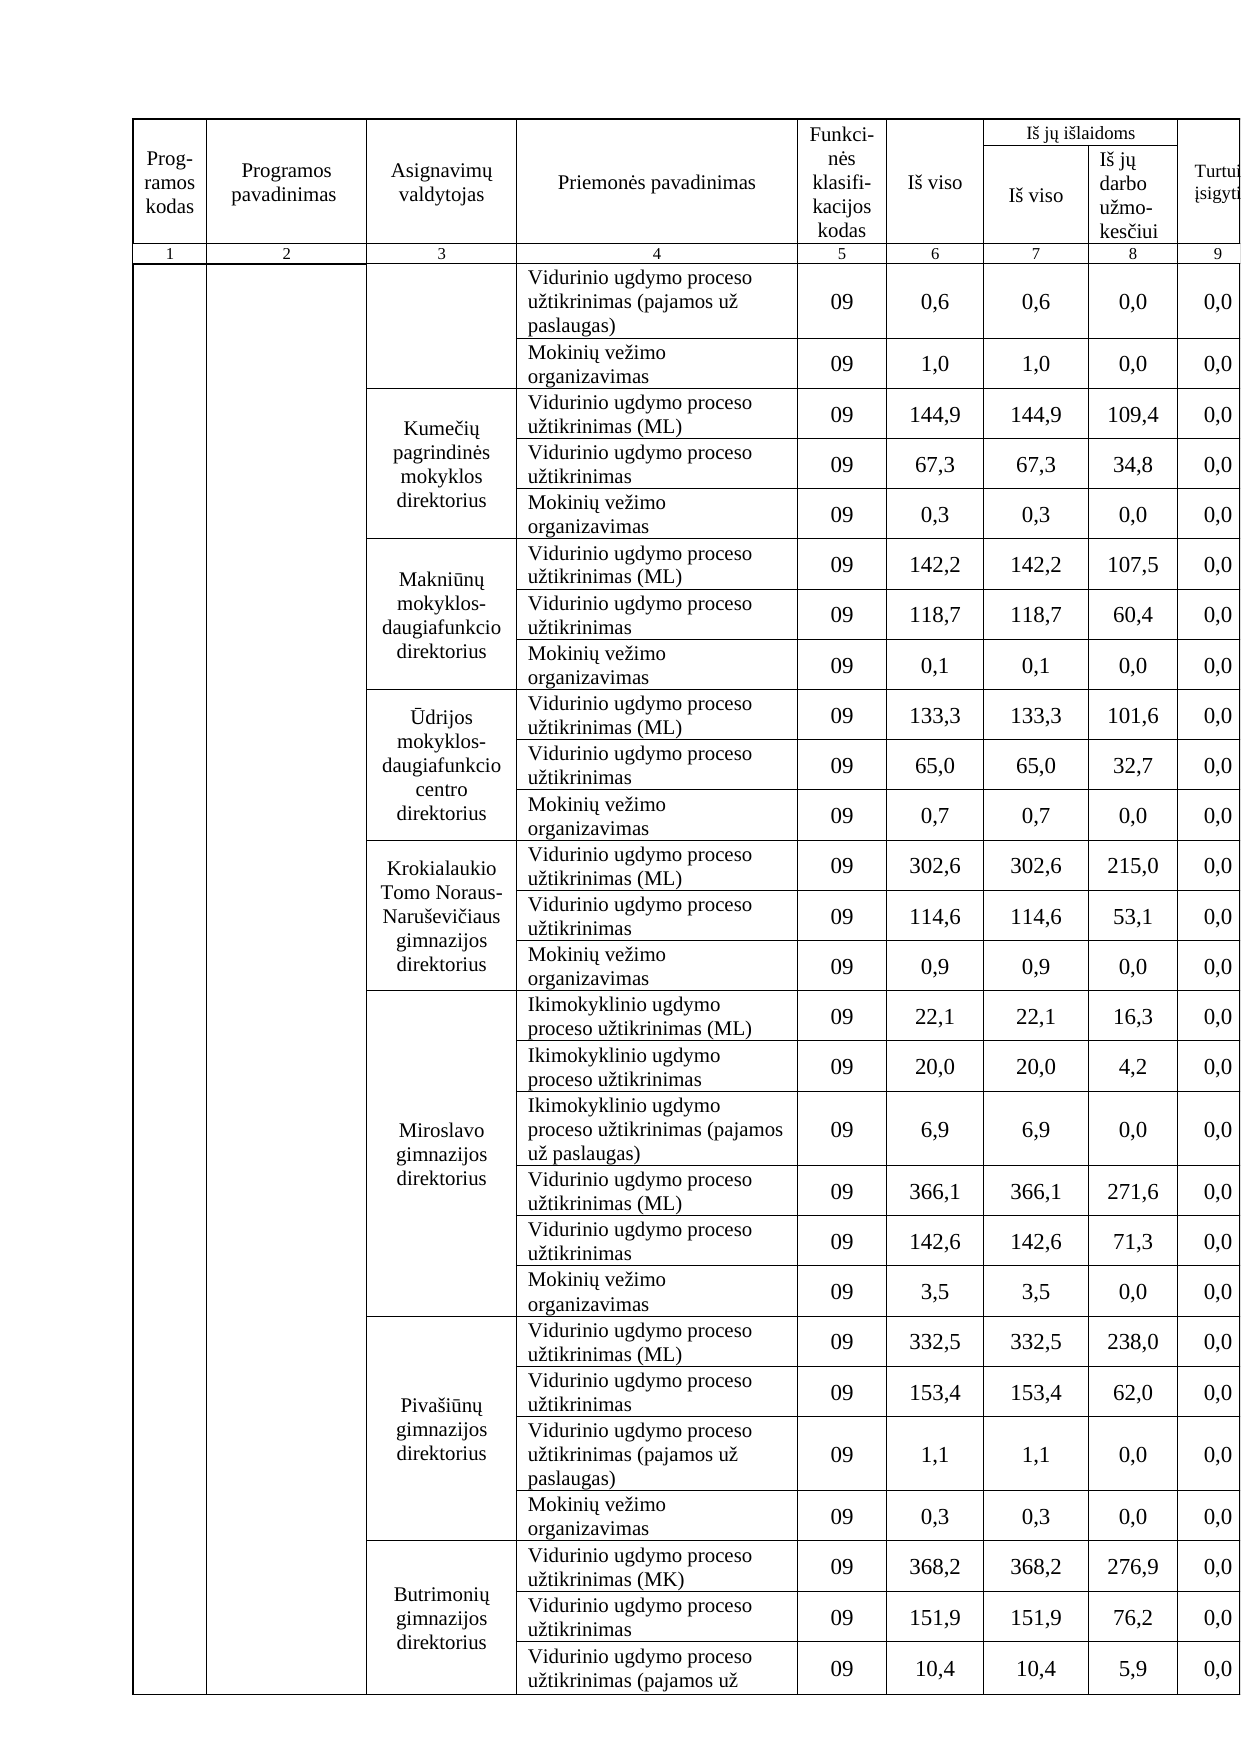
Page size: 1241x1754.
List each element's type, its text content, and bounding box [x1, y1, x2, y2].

table_cell 368,2 [984, 1541, 1088, 1591]
table_cell 332,5 [887, 1317, 983, 1366]
table_cell 09 [798, 740, 886, 789]
table_cell 114,6 [887, 891, 983, 940]
table_cell Vidurinio ugdymo proceso užtikrinimas [517, 891, 797, 940]
table_header Iš viso [887, 120, 983, 243]
table_cell 9 [1178, 244, 1240, 263]
table_cell 0,0 [1089, 1417, 1177, 1490]
table_cell 0,0 [1178, 1367, 1239, 1416]
table_cell 144,9 [984, 389, 1088, 438]
table_cell 09 [798, 339, 886, 388]
table_header Priemonės pavadinimas [517, 120, 797, 243]
table_cell 22,1 [984, 991, 1088, 1040]
table_cell 09 [798, 1541, 886, 1591]
table_cell 151,9 [887, 1592, 983, 1641]
table_cell 09 [798, 1166, 886, 1215]
table_cell 09 [798, 891, 886, 940]
table_cell 3,5 [887, 1266, 983, 1316]
table_cell 09 [798, 1092, 886, 1165]
table_cell 09 [798, 590, 886, 639]
table_cell 1 [133, 244, 206, 263]
table_cell Vidurinio ugdymo proceso užtikrinimas (ML) [517, 539, 797, 588]
table_cell Mokinių vežimo organizavimas [517, 339, 797, 388]
table_cell 7 [984, 244, 1088, 263]
table_cell 0,0 [1178, 489, 1239, 538]
table_cell 60,4 [1089, 590, 1177, 639]
table_cell 0,0 [1178, 1491, 1239, 1540]
table_cell 10,4 [887, 1642, 983, 1694]
table_cell 09 [798, 1642, 886, 1694]
table_cell 0,3 [984, 489, 1088, 538]
table_cell 09 [798, 841, 886, 890]
table_header Asignavimų valdytojas [367, 120, 516, 243]
table_cell Ikimokyklinio ugdymo proceso užtikrinimas [517, 1041, 797, 1091]
table_cell 0,0 [1178, 640, 1239, 689]
table_cell 53,1 [1089, 891, 1177, 940]
table_cell 1,1 [887, 1417, 983, 1490]
table_cell 302,6 [984, 841, 1088, 890]
table_cell 0,7 [887, 790, 983, 839]
table_cell 2 [207, 244, 366, 263]
table_cell Vidurinio ugdymo proceso užtikrinimas (ML) [517, 841, 797, 890]
table_cell 09 [798, 1592, 886, 1641]
table_cell Vidurinio ugdymo proceso užtikrinimas [517, 740, 797, 789]
table_cell 332,5 [984, 1317, 1088, 1366]
table_cell 6,9 [984, 1092, 1088, 1165]
table_cell 09 [798, 690, 886, 739]
table_cell 0,0 [1089, 941, 1177, 990]
table_cell 0,0 [1178, 339, 1239, 388]
table_cell 09 [798, 991, 886, 1040]
table_cell 366,1 [887, 1166, 983, 1215]
table_cell 20,0 [887, 1041, 983, 1091]
table_cell Vidurinio ugdymo proceso užtikrinimas [517, 439, 797, 488]
table_header Prog-ramos kodas [134, 120, 206, 243]
table_cell Ikimokyklinio ugdymo proceso užtikrinimas (ML) [517, 991, 797, 1040]
table_cell 1,0 [887, 339, 983, 388]
table_cell 22,1 [887, 991, 983, 1040]
table_cell 32,7 [1089, 740, 1177, 789]
table_cell 271,6 [1089, 1166, 1177, 1215]
table_cell 20,0 [984, 1041, 1088, 1091]
table_cell 09 [798, 1216, 886, 1265]
table_cell 153,4 [887, 1367, 983, 1416]
table_cell 76,2 [1089, 1592, 1177, 1641]
table_cell 1,0 [984, 339, 1088, 388]
table_cell 142,2 [887, 539, 983, 588]
table_cell 09 [798, 1491, 886, 1540]
table_cell Vidurinio ugdymo proceso užtikrinimas (pajamos už paslaugas) [517, 1417, 797, 1490]
table_cell 0,0 [1178, 1417, 1239, 1490]
table_cell Vidurinio ugdymo proceso užtikrinimas (ML) [517, 389, 797, 438]
table_cell Vidurinio ugdymo proceso užtikrinimas (ML) [517, 1317, 797, 1366]
table_cell Pivašiūnų gimnazijos direktorius [367, 1317, 516, 1540]
table_cell 0,0 [1178, 264, 1239, 337]
table_cell 09 [798, 1266, 886, 1316]
table_cell 107,5 [1089, 539, 1177, 588]
table_cell Ūdrijos mokyklos-daugiafunkcio centro direktorius [367, 690, 516, 839]
table_cell 0,0 [1178, 1317, 1239, 1366]
table_cell 3 [367, 244, 516, 263]
table_cell 0,0 [1089, 640, 1177, 689]
table_cell 142,2 [984, 539, 1088, 588]
table_cell 09 [798, 1041, 886, 1091]
table_cell 0,0 [1178, 740, 1239, 789]
table_cell 0,0 [1178, 1092, 1239, 1165]
table_cell 4 [517, 244, 797, 263]
table_cell 118,7 [887, 590, 983, 639]
table_cell 133,3 [984, 690, 1088, 739]
table_cell 0,1 [984, 640, 1088, 689]
table_cell 0,9 [984, 941, 1088, 990]
table_header Programos pavadinimas [207, 120, 366, 243]
table_cell 0,0 [1178, 1266, 1239, 1316]
table_cell 0,0 [1178, 790, 1239, 839]
table_cell 09 [798, 1317, 886, 1366]
table_cell Vidurinio ugdymo proceso užtikrinimas (ML) [517, 1166, 797, 1215]
table_cell 0,0 [1089, 489, 1177, 538]
table_cell 09 [798, 1417, 886, 1490]
table_cell Mokinių vežimo organizavimas [517, 640, 797, 689]
table_cell 8 [1089, 244, 1177, 263]
table_cell 366,1 [984, 1166, 1088, 1215]
table_cell 0,6 [887, 264, 983, 337]
table_cell 67,3 [887, 439, 983, 488]
table_cell 153,4 [984, 1367, 1088, 1416]
table_cell 276,9 [1089, 1541, 1177, 1591]
table_cell [134, 265, 206, 1694]
table_cell 302,6 [887, 841, 983, 890]
table_cell 114,6 [984, 891, 1088, 940]
table_cell [367, 264, 516, 388]
table_cell 1,1 [984, 1417, 1088, 1490]
table_cell 144,9 [887, 389, 983, 438]
table_cell Mokinių vežimo organizavimas [517, 1491, 797, 1540]
table_cell 0,0 [1178, 891, 1239, 940]
table_cell Mokinių vežimo organizavimas [517, 489, 797, 538]
table_cell Vidurinio ugdymo proceso užtikrinimas [517, 1367, 797, 1416]
table_cell 0,0 [1089, 1266, 1177, 1316]
table_cell 0,3 [984, 1491, 1088, 1540]
table_cell 0,0 [1178, 1592, 1239, 1641]
table_cell 5 [798, 244, 886, 263]
table_cell Ikimokyklinio ugdymo proceso užtikrinimas (pajamos už paslaugas) [517, 1092, 797, 1165]
table_cell 65,0 [984, 740, 1088, 789]
table_cell 0,0 [1089, 264, 1177, 337]
table_cell 16,3 [1089, 991, 1177, 1040]
table_cell 0,9 [887, 941, 983, 990]
table_cell 0,0 [1178, 439, 1239, 488]
table_cell 09 [798, 1367, 886, 1416]
table_cell 09 [798, 439, 886, 488]
table_cell Vidurinio ugdymo proceso užtikrinimas [517, 1592, 797, 1641]
table_cell 0,0 [1178, 539, 1239, 588]
table_cell 0,0 [1089, 790, 1177, 839]
table_cell 0,7 [984, 790, 1088, 839]
table_cell 0,0 [1178, 1216, 1239, 1265]
table_cell 0,3 [887, 489, 983, 538]
table_cell Mokinių vežimo organizavimas [517, 790, 797, 839]
table_cell 0,0 [1178, 690, 1239, 739]
table_cell Miroslavo gimnazijos direktorius [367, 991, 516, 1316]
table_cell Iš jų darbo užmo-kesčiui [1089, 146, 1177, 243]
table_cell Vidurinio ugdymo proceso užtikrinimas (MK) [517, 1541, 797, 1591]
table_cell 0,0 [1178, 991, 1239, 1040]
table_cell 4,2 [1089, 1041, 1177, 1091]
table_cell 0,0 [1178, 1166, 1239, 1215]
table_cell Vidurinio ugdymo proceso užtikrinimas (pajamos už [517, 1642, 797, 1694]
table_cell 215,0 [1089, 841, 1177, 890]
table_header Funkci-nės klasifi-kacijos kodas [798, 120, 886, 243]
table_cell 09 [798, 389, 886, 438]
table_cell 0,0 [1178, 590, 1239, 639]
table_cell 65,0 [887, 740, 983, 789]
table_cell Vidurinio ugdymo proceso užtikrinimas (ML) [517, 690, 797, 739]
table_cell Makniūnų mokyklos-daugiafunkcio direktorius [367, 539, 516, 689]
table_cell 09 [798, 941, 886, 990]
table_cell 368,2 [887, 1541, 983, 1591]
table_cell 0,0 [1178, 1541, 1239, 1591]
table_cell 0,1 [887, 640, 983, 689]
table_cell 238,0 [1089, 1317, 1177, 1366]
table_cell 09 [798, 640, 886, 689]
table_cell 101,6 [1089, 690, 1177, 739]
table_cell 0,0 [1178, 389, 1239, 438]
table_cell 71,3 [1089, 1216, 1177, 1265]
table_cell 109,4 [1089, 389, 1177, 438]
table_cell 6,9 [887, 1092, 983, 1165]
table_cell 0,0 [1089, 1092, 1177, 1165]
table_cell 0,0 [1178, 841, 1239, 890]
table_cell Krokialaukio Tomo Noraus-Naruševičiaus gimnazijos direktorius [367, 841, 516, 990]
table_header Iš jų išlaidoms [984, 120, 1177, 145]
table_cell Kumečių pagrindinės mokyklos direktorius [367, 389, 516, 538]
table_cell 09 [798, 790, 886, 839]
table_cell Vidurinio ugdymo proceso užtikrinimas [517, 590, 797, 639]
table_cell 09 [798, 489, 886, 538]
table_cell 6 [887, 244, 983, 263]
table_cell 5,9 [1089, 1642, 1177, 1694]
table_cell Vidurinio ugdymo proceso užtikrinimas (pajamos už paslaugas) [517, 264, 797, 337]
table_cell Butrimonių gimnazijos direktorius [367, 1541, 516, 1694]
table_cell 0,6 [984, 264, 1088, 337]
table_cell [207, 265, 366, 1694]
table_header Turtui įsigyti [1178, 120, 1239, 243]
table_cell 0,0 [1178, 1642, 1239, 1694]
table_cell Vidurinio ugdymo proceso užtikrinimas [517, 1216, 797, 1265]
table_cell 34,8 [1089, 439, 1177, 488]
table_cell 0,0 [1089, 1491, 1177, 1540]
table_cell 0,0 [1089, 339, 1177, 388]
table_cell 3,5 [984, 1266, 1088, 1316]
table_cell 0,0 [1178, 1041, 1239, 1091]
table_cell Iš viso [984, 146, 1088, 243]
table_cell 09 [798, 264, 886, 337]
table_cell 151,9 [984, 1592, 1088, 1641]
table_cell 67,3 [984, 439, 1088, 488]
table_cell 142,6 [984, 1216, 1088, 1265]
table_cell 62,0 [1089, 1367, 1177, 1416]
table_cell 142,6 [887, 1216, 983, 1265]
table_cell Mokinių vežimo organizavimas [517, 941, 797, 990]
table_cell 0,0 [1178, 941, 1239, 990]
table_cell 133,3 [887, 690, 983, 739]
table_cell 09 [798, 539, 886, 588]
table_cell 118,7 [984, 590, 1088, 639]
table_cell Mokinių vežimo organizavimas [517, 1266, 797, 1316]
table_cell 10,4 [984, 1642, 1088, 1694]
table_cell 0,3 [887, 1491, 983, 1540]
